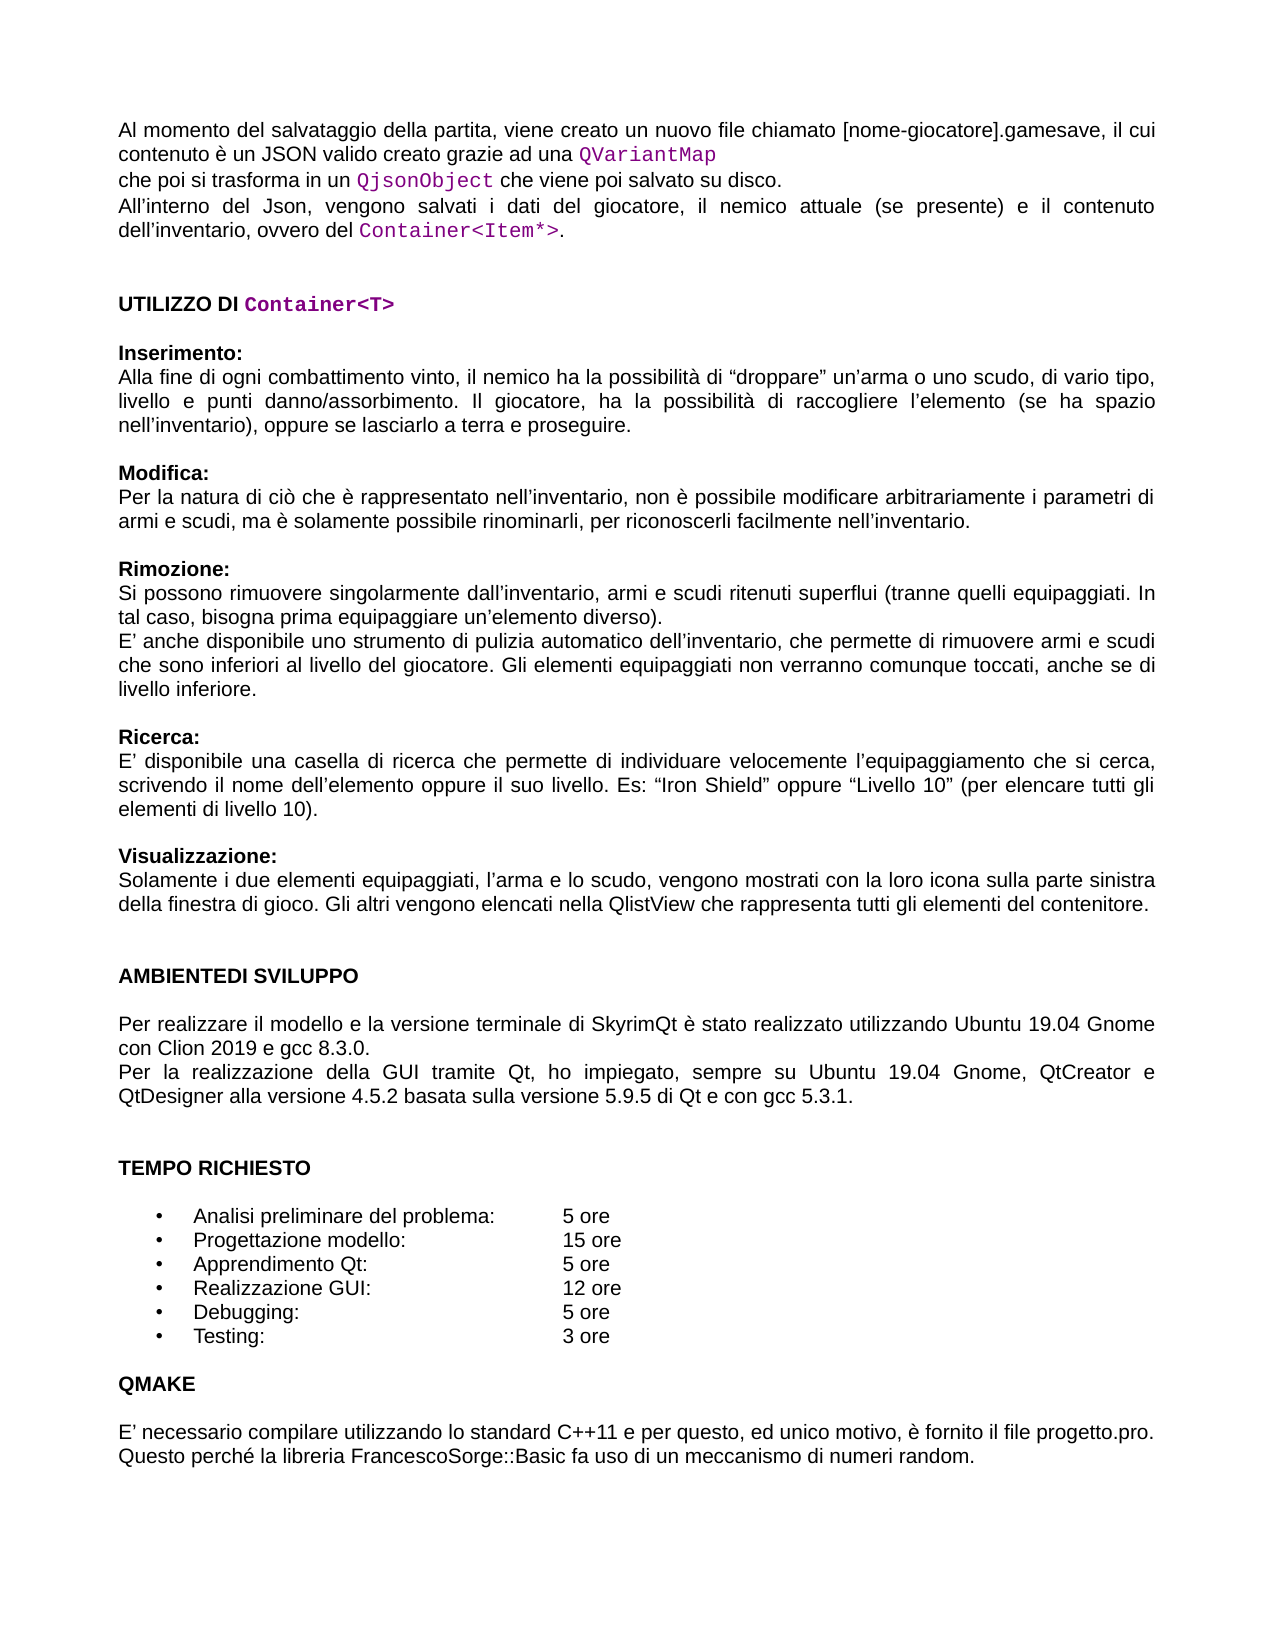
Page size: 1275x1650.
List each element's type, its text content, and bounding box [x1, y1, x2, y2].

text E’ necessario compilare utilizzando lo standard C++11 e per questo, ed unico motivo, è fornito il file progetto.pro. [118, 1420, 1157, 1444]
text TEMPO RICHIESTO [118, 1156, 1157, 1180]
list Analisi preliminare del problema: 5 ore [156, 1204, 1157, 1228]
text Solamente i due elementi equipaggiati, l’arma e lo scudo, vengono mostrati con la loro icona sulla parte sinistra della finestra di gioco. Gli altri vengono elencati nella QlistView che rappresenta tutti gli elementi del contenitore. [118, 868, 1157, 916]
list Progettazione modello: 15 ore [156, 1228, 1157, 1252]
text Alla fine di ogni combattimento vinto, il nemico ha la possibilità di “droppare” un’arma o uno scudo, di vario tipo, livello e punti danno/assorbimento. Il giocatore, ha la possibilità di raccogliere l’elemento (se ha spazio nell’inventario), oppure se lasciarlo a terra e proseguire. [118, 365, 1157, 437]
text QMAKE [118, 1372, 1157, 1396]
text che poi si trasforma in un QjsonObject che viene poi salvato su disco. [118, 168, 1157, 194]
text Visualizzazione: [118, 844, 1157, 868]
list Testing: 3 ore [156, 1324, 1157, 1348]
list Realizzazione GUI: 12 ore [156, 1276, 1157, 1300]
text Inserimento: [118, 341, 1157, 365]
text UTILIZZO DI Container<T> [118, 291, 1157, 317]
text Ricerca: [118, 724, 1157, 748]
text E’ disponibile una casella di ricerca che permette di individuare velocemente l’equipaggiamento che si cerca, scrivendo il nome dell’elemento oppure il suo livello. Es: “Iron Shield” oppure “Livello 10” (per elencare tutti gli elementi di livello 10). [118, 748, 1157, 820]
text Per la natura di ciò che è rappresentato nell’inventario, non è possibile modificare arbitrariamente i parametri di armi e scudi, ma è solamente possibile rinominarli, per riconoscerli facilmente nell’inventario. [118, 485, 1157, 533]
list Apprendimento Qt: 5 ore [156, 1252, 1157, 1276]
text Si possono rimuovere singolarmente dall’inventario, armi e scudi ritenuti superflui (tranne quelli equipaggiati. In tal caso, bisogna prima equipaggiare un’elemento diverso). [118, 581, 1157, 629]
list Debugging: 5 ore [156, 1300, 1157, 1324]
text Per la realizzazione della GUI tramite Qt, ho impiegato, sempre su Ubuntu 19.04 Gnome, QtCreator e QtDesigner alla versione 4.5.2 basata sulla versione 5.9.5 di Qt e con gcc 5.3.1. [118, 1060, 1157, 1108]
text Rimozione: [118, 557, 1157, 581]
text Per realizzare il modello e la versione terminale di SkyrimQt è stato realizzato utilizzando Ubuntu 19.04 Gnome con Clion 2019 e gcc 8.3.0. [118, 1012, 1157, 1060]
text All’interno del Json, vengono salvati i dati del giocatore, il nemico attuale (se presente) e il contenuto dell’inventario, ovvero del Container<Item*>. [118, 194, 1157, 243]
text E’ anche disponibile uno strumento di pulizia automatico dell’inventario, che permette di rimuovere armi e scudi che sono inferiori al livello del giocatore. Gli elementi equipaggiati non verranno comunque toccati, anche se di livello inferiore. [118, 629, 1157, 701]
text Modifica: [118, 461, 1157, 485]
text Questo perché la libreria FrancescoSorge::Basic fa uso di un meccanismo di numeri random. [118, 1444, 1157, 1468]
text Al momento del salvataggio della partita, viene creato un nuovo file chiamato [nome-giocatore].gamesave, il cui contenuto è un JSON valido creato grazie ad una QVariantMap [118, 118, 1157, 168]
text AMBIENTEDI SVILUPPO [118, 964, 1157, 988]
